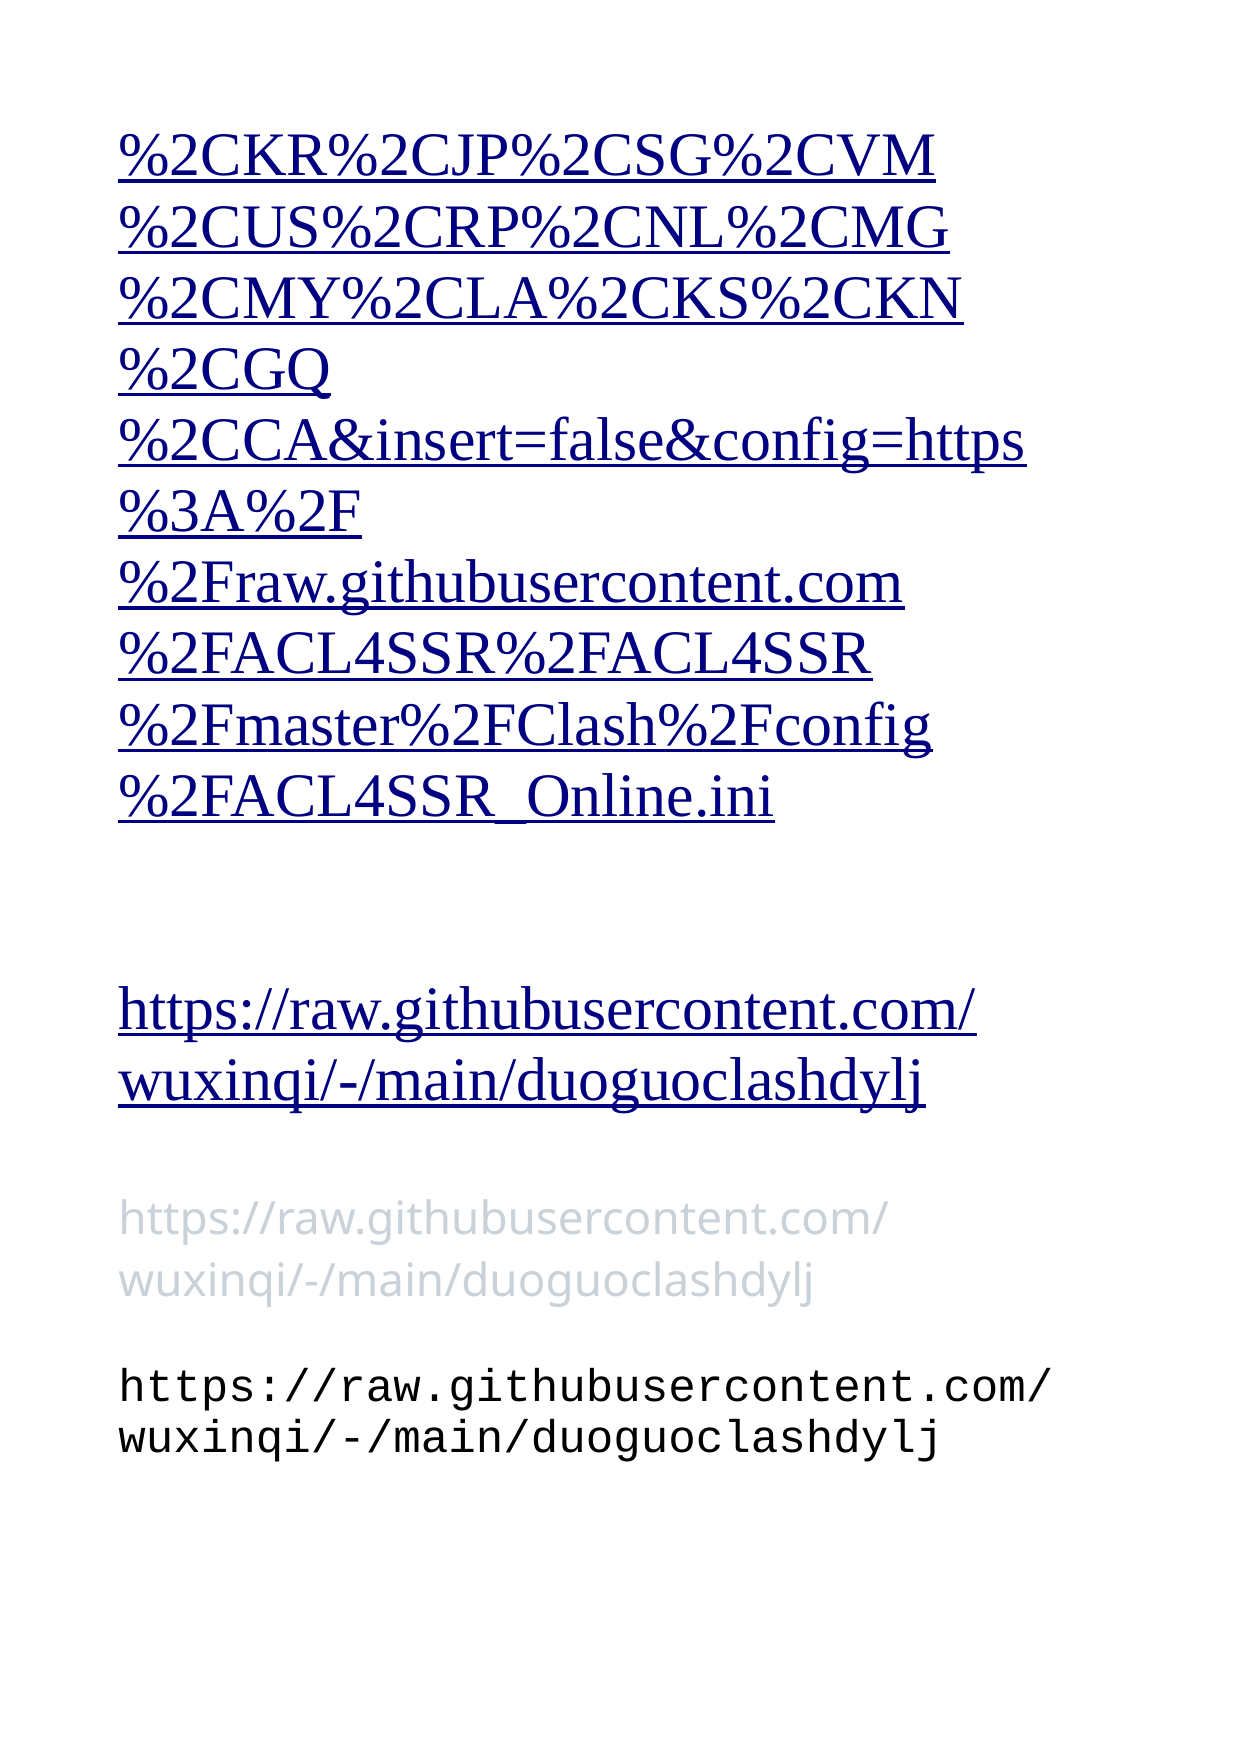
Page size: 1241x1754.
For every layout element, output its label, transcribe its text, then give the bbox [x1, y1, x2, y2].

text https://raw.githubusercontent.com/wuxinqi/-/main/duoguoclashdylj [118, 1185, 1122, 1310]
text %2CKR%2CJP%2CSG%2CVM%2CUS%2CRP%2CNL%2CMG%2CMY%2CLA%2CKS%2CKN%2CGQ%2CCA&insert=false&config=https%3A%2F%2Fraw.githubusercontent.com%2FACL4SSR%2FACL4SSR%2Fmaster%2FClash%2Fconfig%2FACL4SSR_Online.ini [118, 118, 1122, 829]
text https://raw.githubusercontent.com/wuxinqi/-/main/duoguoclashdylj [118, 972, 1122, 1114]
text https://raw.githubusercontent.com/wuxinqi/-/main/duoguoclashdylj [118, 1363, 1122, 1467]
